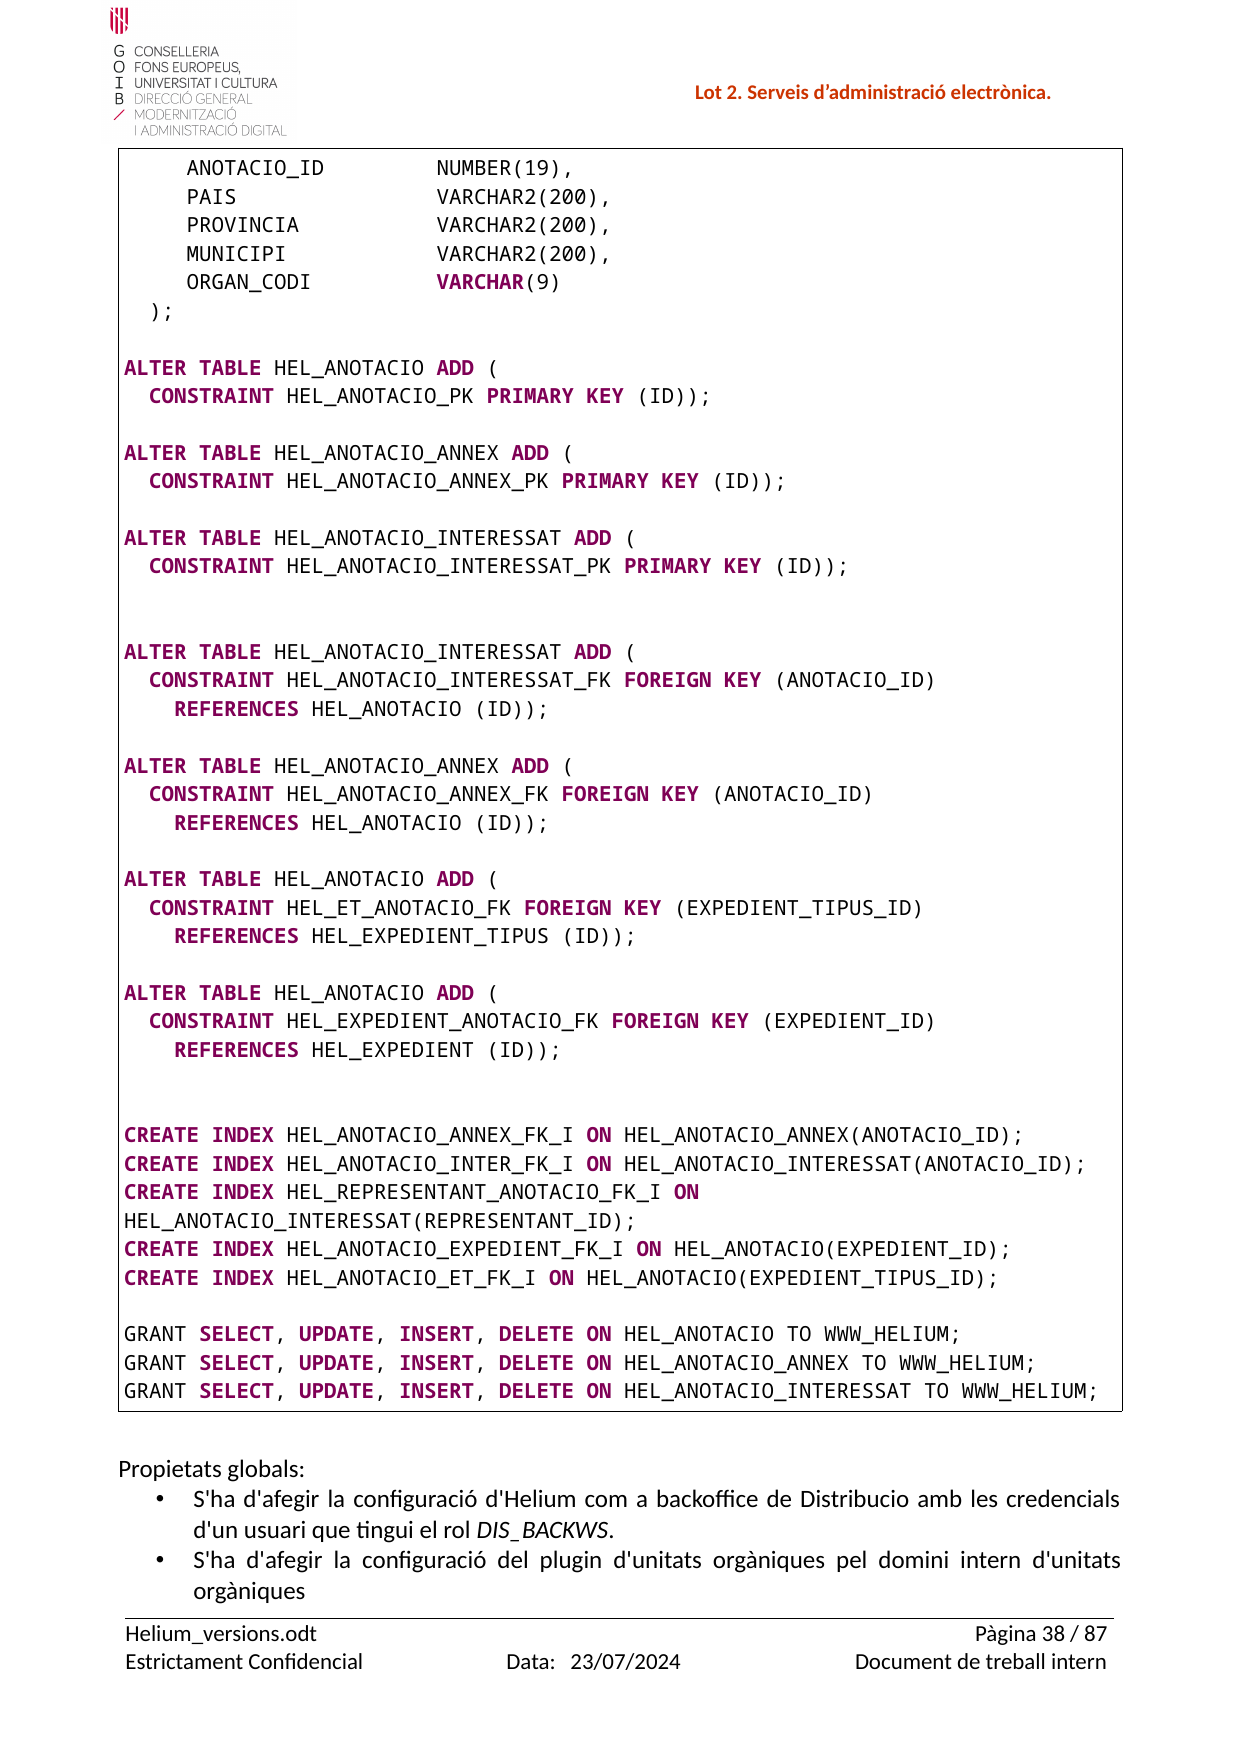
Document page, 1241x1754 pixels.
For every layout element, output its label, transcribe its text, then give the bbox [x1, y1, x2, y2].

picture [100, 0, 297, 144]
text Propietats globals: [118, 1453, 1122, 1483]
list S'ha d'afegir la configuració d'Helium com a backoffice de Distribucio amb les credencials d'un usuari que tingui el rol DIS_BACKWS. [156, 1483, 1122, 1544]
table_header ANOTACIO_ID NUMBER(19), PAIS VARCHAR2(200), PROVINCIA VARCHAR2(200), MUNICIPI VARCHAR2(200), ORGAN_CODI VARCHAR(9) ); ALTER TABLE HEL_ANOTACIO ADD ( CONSTRAINT HEL_ANOTACIO_PK PRIMARY KEY (ID)); ALTER TABLE HEL_ANOTACIO_ANNEX ADD ( CONSTRAINT HEL_ANOTACIO_ANNEX_PK PRIMARY KEY (ID)); ALTER TABLE HEL_ANOTACIO_INTERESSAT ADD ( CONSTRAINT HEL_ANOTACIO_INTERESSAT_PK PRIMARY KEY (ID)); ALTER TABLE HEL_ANOTACIO_INTERESSAT ADD ( CONSTRAINT HEL_ANOTACIO_INTERESSAT_FK FOREIGN KEY (ANOTACIO_ID) REFERENCES HEL_ANOTACIO (ID)); ALTER TABLE HEL_ANOTACIO_ANNEX ADD ( CONSTRAINT HEL_ANOTACIO_ANNEX_FK FOREIGN KEY (ANOTACIO_ID) REFERENCES HEL_ANOTACIO (ID)); ALTER TABLE HEL_ANOTACIO ADD ( CONSTRAINT HEL_ET_ANOTACIO_FK FOREIGN KEY (EXPEDIENT_TIPUS_ID) REFERENCES HEL_EXPEDIENT_TIPUS (ID)); ALTER TABLE HEL_ANOTACIO ADD ( CONSTRAINT HEL_EXPEDIENT_ANOTACIO_FK FOREIGN KEY (EXPEDIENT_ID) REFERENCES HEL_EXPEDIENT (ID)); CREATE INDEX HEL_ANOTACIO_ANNEX_FK_I ON HEL_ANOTACIO_ANNEX(ANOTACIO_ID); CREATE INDEX HEL_ANOTACIO_INTER_FK_I ON HEL_ANOTACIO_INTERESSAT(ANOTACIO_ID); CREATE INDEX HEL_REPRESENTANT_ANOTACIO_FK_I ON HEL_ANOTACIO_INTERESSAT(REPRESENTANT_ID); CREATE INDEX HEL_ANOTACIO_EXPEDIENT_FK_I ON HEL_ANOTACIO(EXPEDIENT_ID); CREATE INDEX HEL_ANOTACIO_ET_FK_I ON HEL_ANOTACIO(EXPEDIENT_TIPUS_ID); GRANT SELECT, UPDATE, INSERT, DELETE ON HEL_ANOTACIO TO WWW_HELIUM; GRANT SELECT, UPDATE, INSERT, DELETE ON HEL_ANOTACIO_ANNEX TO WWW_HELIUM; GRANT SELECT, UPDATE, INSERT, DELETE ON HEL_ANOTACIO_INTERESSAT TO WWW_HELIUM; [119, 149, 1122, 1411]
list S'ha d'afegir la configuració del plugin d'unitats orgàniques pel domini intern d'unitats orgàniques [156, 1544, 1122, 1606]
